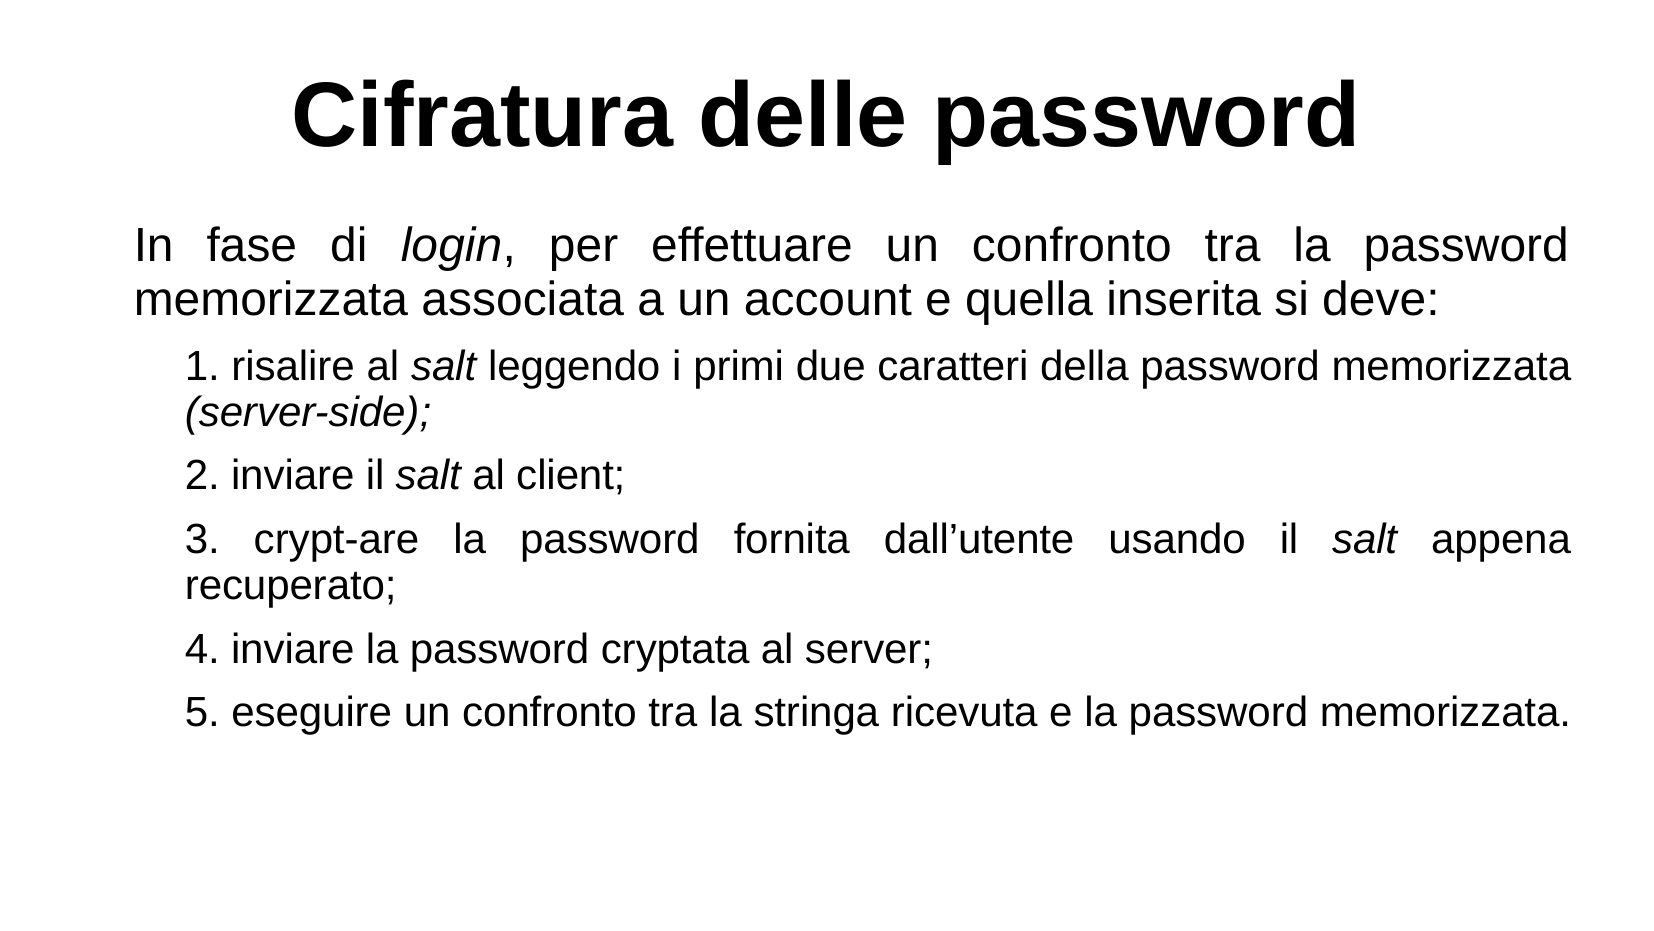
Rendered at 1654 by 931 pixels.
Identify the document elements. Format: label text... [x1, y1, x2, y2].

title Cifratura delle password [82, 37, 1571, 193]
list In fase di login, per effettuare un confronto tra la password memorizzata associata a un account e quella inserita si deve: 1. risalire al salt leggendo i primi due caratteri della password memorizzata (server-side); 2. inviare il salt al client; 3. crypt-are la password fornita dall’utente usando il salt appena recuperato; 4. inviare la password cryptata al server; 5. eseguire un confronto tra la stringa ricevuta e la password memorizzata. [82, 217, 1571, 758]
